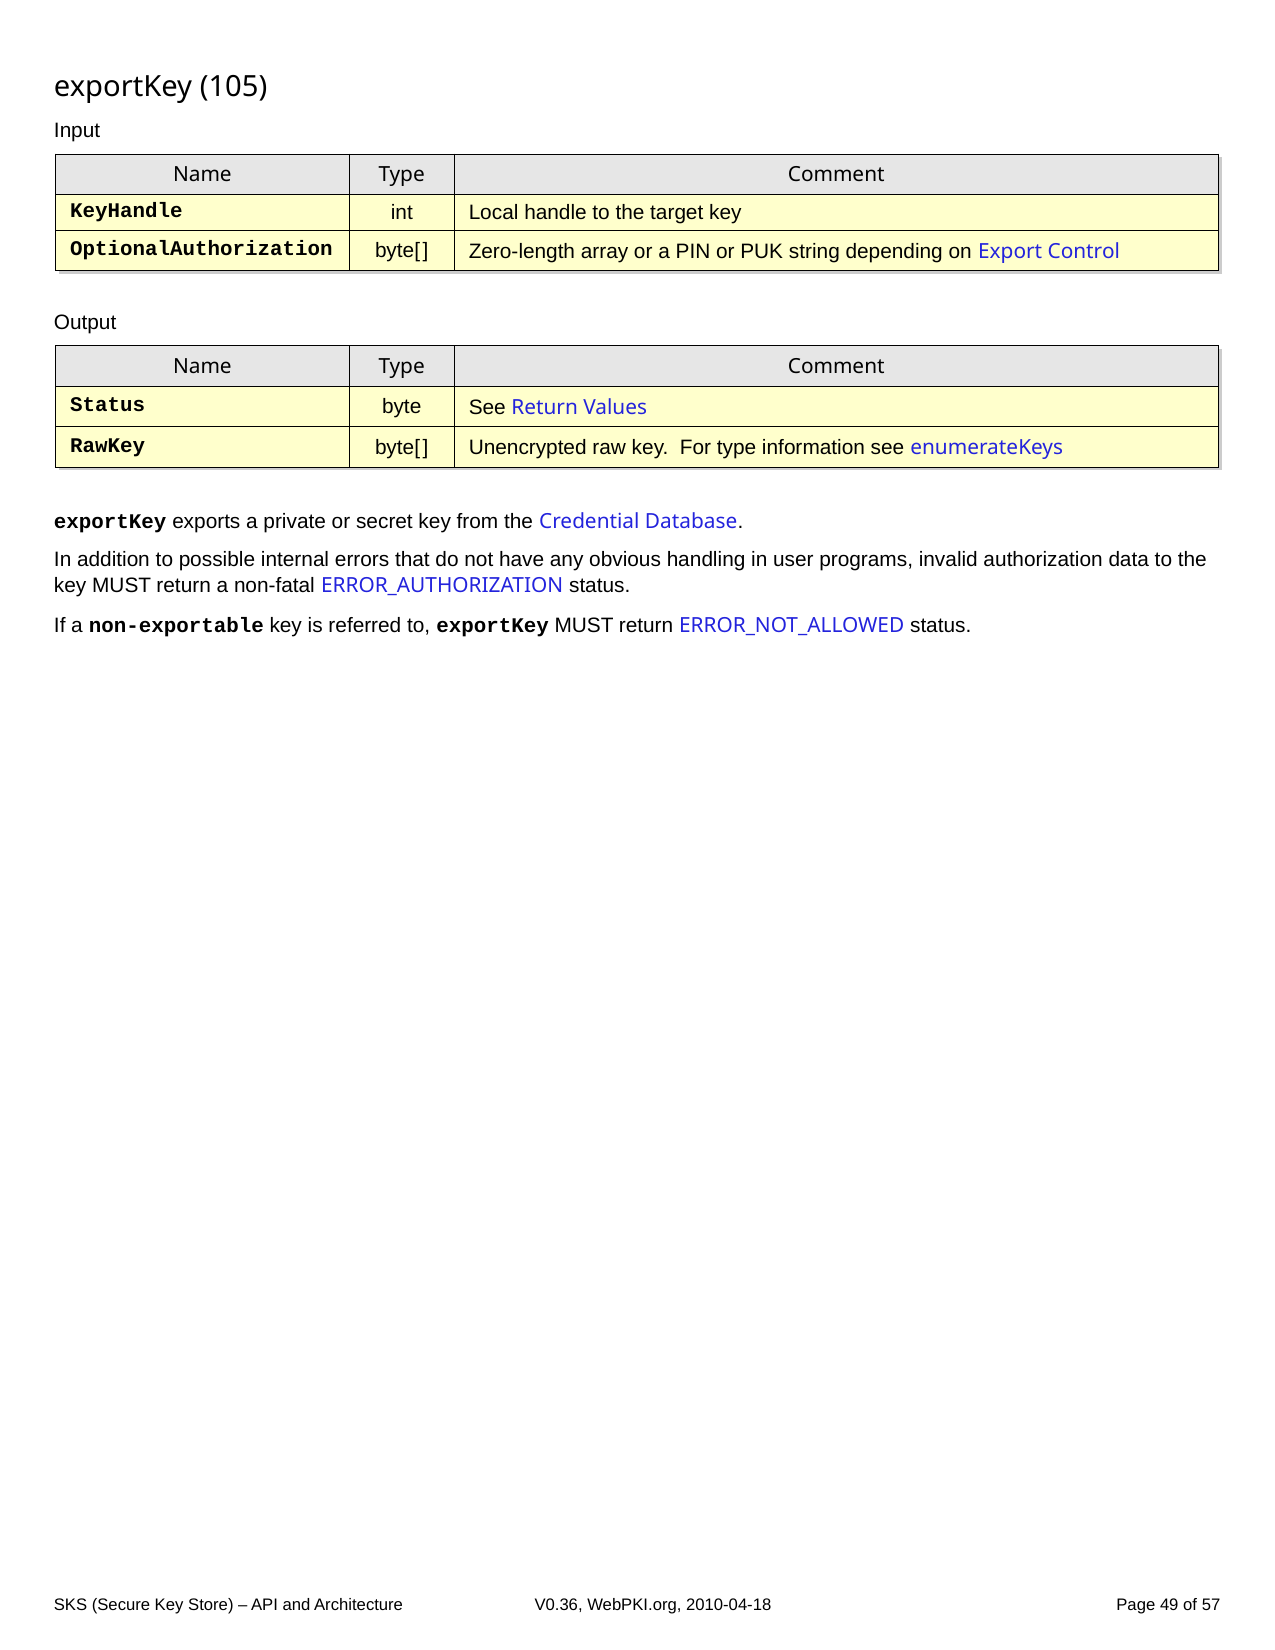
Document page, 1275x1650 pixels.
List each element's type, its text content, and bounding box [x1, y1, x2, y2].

table_cell Unencrypted raw key. For type information see enumerateKeys [455, 427, 1218, 467]
text Input [54, 118, 1221, 142]
text If a non-exportable key is referred to, exportKey MUST return ERROR_NOT_ALLOWED status. [54, 611, 1221, 639]
table_cell int [350, 195, 454, 230]
table_cell Zero-length array or a PIN or PUK string depending on Export Control [455, 231, 1218, 270]
table_cell See Return Values [455, 387, 1218, 426]
table_cell byte [350, 387, 454, 426]
text exportKey exports a private or secret key from the Credential Database. [54, 506, 1221, 534]
table_cell Local handle to the target key [455, 195, 1218, 230]
subtitle exportKey (105) [54, 66, 1221, 105]
table_header Comment [455, 346, 1218, 386]
text Output [54, 310, 1221, 334]
table_header Type [350, 155, 454, 194]
table_cell KeyHandle [56, 195, 349, 230]
table_cell byte⁮[ ] [350, 231, 454, 270]
table_header Name [56, 155, 349, 194]
table_cell RawKey [56, 427, 349, 467]
table_cell Status [56, 387, 349, 426]
table_header Name [56, 346, 349, 386]
table_header Comment [455, 155, 1218, 194]
table_cell byte⁮[ ] [350, 427, 454, 467]
table_cell OptionalAuthorization [56, 231, 349, 270]
text In addition to possible internal errors that do not have any obvious handling in user programs, invalid authorization data to the key MUST return a non-fatal ERROR_AUTHORIZATION status. [54, 546, 1221, 599]
table_header Type [350, 346, 454, 386]
